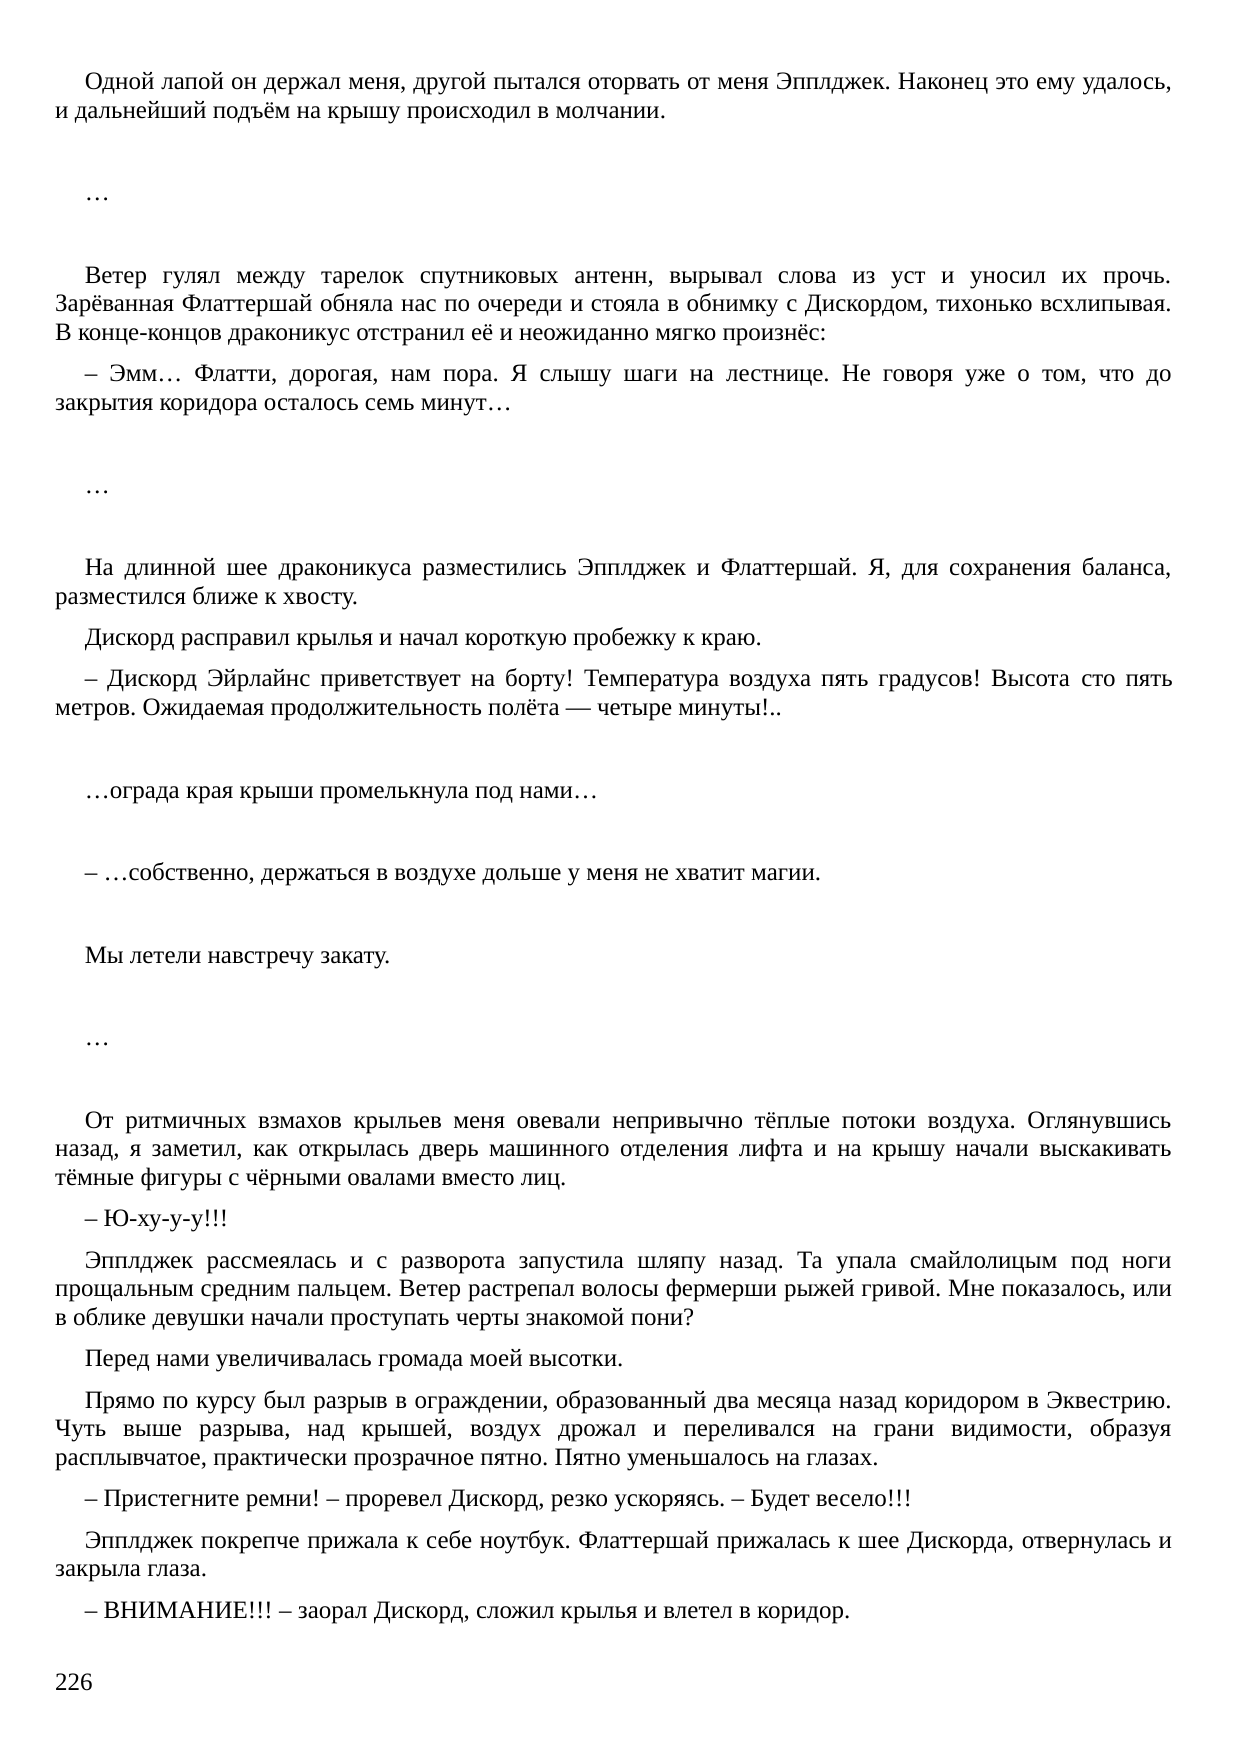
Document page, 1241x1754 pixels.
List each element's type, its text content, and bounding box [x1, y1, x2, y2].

text – Эмм… Флатти, дорогая, нам пора. Я слышу шаги на лестнице. Не говоря уже о том, что до закрытия коридора осталось семь минут… [55, 358, 1173, 416]
text На длинной шее драконикуса разместились Эпплджек и Флаттершай. Я, для сохранения баланса, разместился ближе к хвосту. [55, 552, 1173, 610]
text От ритмичных взмахов крыльев меня овевали непривычно тёплые потоки воздуха. Оглянувшись назад, я заметил, как открылась дверь машинного отделения лифта и на крышу начали выскакивать тёмные фигуры с чёрными овалами вместо лиц. [55, 1105, 1173, 1191]
text – ВНИМАНИЕ!!! – заорал Дискорд, сложил крылья и влетел в коридор. [55, 1595, 1173, 1623]
text … [55, 177, 1173, 206]
text Перед нами увеличивалась громада моей высотки. [55, 1343, 1173, 1372]
text – Дискорд Эйрлайнс приветствует на борту! Температура воздуха пять градусов! Высота сто пять метров. Ожидаемая продолжительность полёта — четыре минуты!.. [55, 663, 1173, 721]
text – Ю-ху-у-у!!! [55, 1203, 1173, 1232]
text …ограда края крыши промелькнула под нами… [55, 775, 1173, 803]
text Прямо по курсу был разрыв в ограждении, образованный два месяца назад коридором в Эквестрию. Чуть выше разрыва, над крышей, воздух дрожал и переливался на грани видимости, образуя расплывчатое, практически прозрачное пятно. Пятно уменьшалось на глазах. [55, 1385, 1173, 1471]
text Эпплджек рассмеялась и с разворота запустила шляпу назад. Та упала смайлолицым под ноги прощальным средним пальцем. Ветер растрепал волосы фермерши рыжей гривой. Мне показалось, или в облике девушки начали проступать черты знакомой пони? [55, 1245, 1173, 1331]
text Одной лапой он держал меня, другой пытался оторвать от меня Эпплджек. Наконец это ему удалось, и дальнейший подъём на крышу происходил в молчании. [55, 66, 1173, 123]
text – Пристегните ремни! – проревел Дискорд, резко ускоряясь. – Будет весело!!! [55, 1483, 1173, 1512]
text Мы летели навстречу закату. [55, 940, 1173, 968]
text – …собственно, держаться в воздухе дольше у меня не хватит магии. [55, 857, 1173, 886]
text … [55, 1022, 1173, 1051]
text Эпплджек покрепче прижала к себе ноутбук. Флаттершай прижалась к шее Дискорда, отвернулась и закрыла глаза. [55, 1525, 1173, 1582]
text Ветер гулял между тарелок спутниковых антенн, вырывал слова из уст и уносил их прочь. Зарёванная Флаттершай обняла нас по очереди и стояла в обнимку с Дискордом, тихонько всхлипывая. В конце-концов драконикус отстранил её и неожиданно мягко произнёс: [55, 260, 1173, 346]
text … [55, 470, 1173, 498]
text Дискорд расправил крылья и начал короткую пробежку к краю. [55, 622, 1173, 651]
